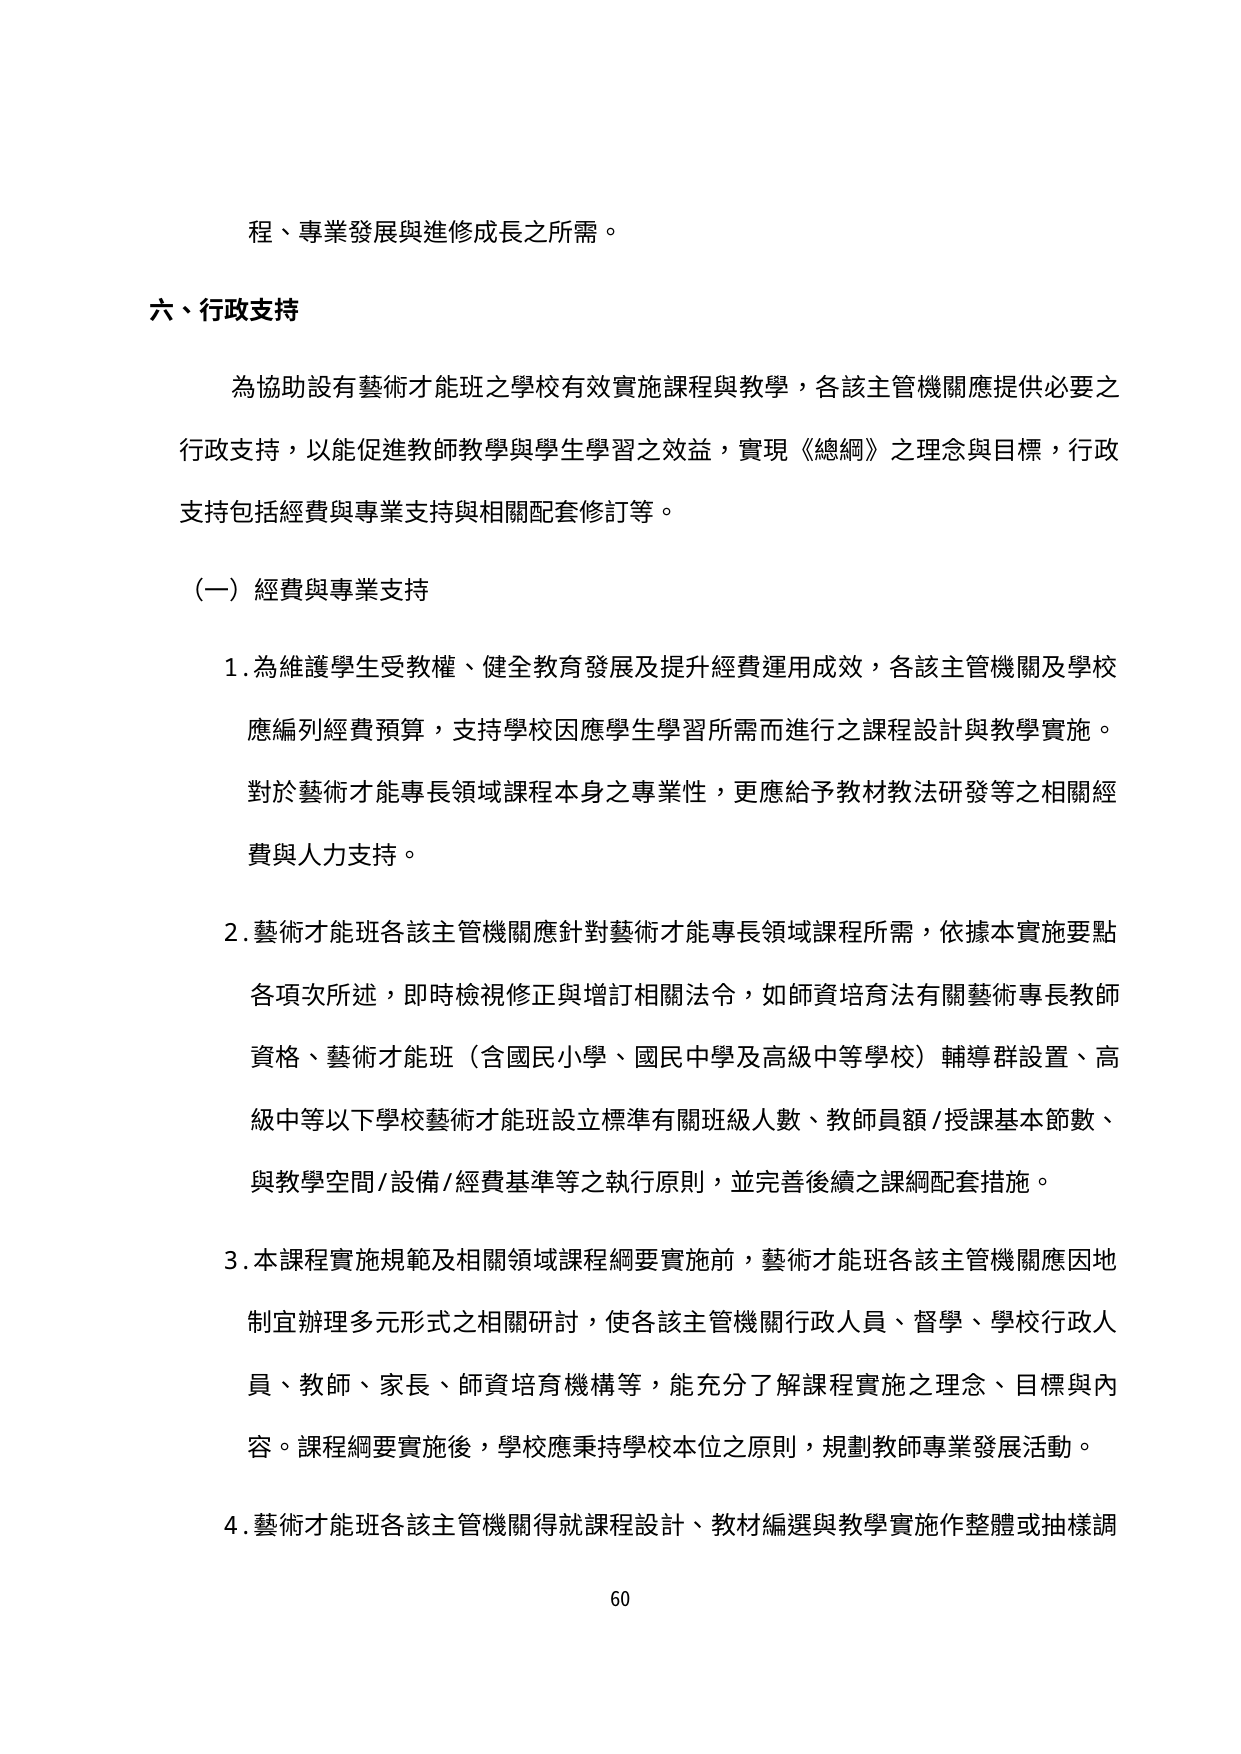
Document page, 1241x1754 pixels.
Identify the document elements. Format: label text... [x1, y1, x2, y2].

text 1.為維護學生受教權、健全教育發展及提升經費運用成效，各該主管機關及學校應編列經費預算，支持學校因應學生學習所需而進行之課程設計與教學實施。對於藝術才能專長領域課程本身之專業性，更應給予教材教法研發等之相關經費與人力支持。 [223, 624, 1120, 874]
text 4.藝術才能班各該主管機關得就課程設計、教材編選與教學實施作整體或抽樣調 [223, 1482, 1120, 1544]
text 3.本課程實施規範及相關領域課程綱要實施前，藝術才能班各該主管機關應因地制宜辦理多元形式之相關研討，使各該主管機關行政人員、督學、學校行政人員、教師、家長、師資培育機構等，能充分了解課程實施之理念、目標與內容。課程綱要實施後，學校應秉持學校本位之原則，規劃教師專業發展活動。 [223, 1217, 1120, 1467]
text 為協助設有藝術才能班之學校有效實施課程與教學，各該主管機關應提供必要之行政支持，以能促進教師教學與學生學習之效益，實現《總綱》之理念與目標，行政支持包括經費與專業支持與相關配套修訂等。 [179, 344, 1120, 532]
text 2.藝術才能班各該主管機關應針對藝術才能專長領域課程所需，依據本實施要點各項次所述，即時檢視修正與增訂相關法令，如師資培育法有關藝術專長教師資格、藝術才能班（含國民小學、國民中學及高級中等學校）輔導群設置、高級中等以下學校藝術才能班設立標準有關班級人數、教師員額/授課基本節數、與教學空間/設備/經費基準等之執行原則，並完善後續之課綱配套措施。 [223, 889, 1120, 1202]
text 程、專業發展與進修成長之所需。 [223, 189, 1120, 252]
subtitle 六、行政支持 [120, 267, 1120, 329]
text （一）經費與專業支持 [179, 547, 1120, 609]
